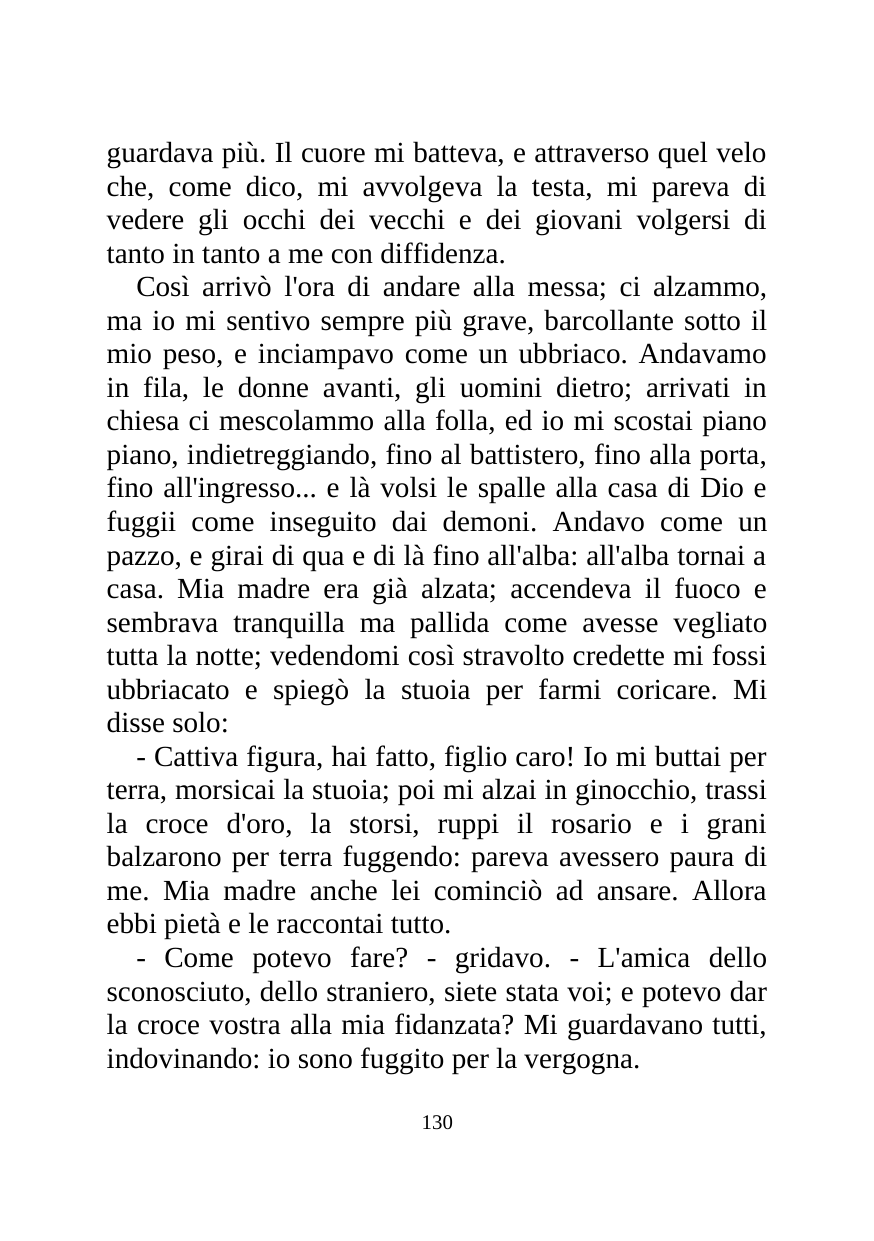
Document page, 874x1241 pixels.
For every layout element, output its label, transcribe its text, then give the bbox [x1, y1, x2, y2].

text - Come potevo fare? - gridavo. - L'amica dello sconosciuto, dello straniero, siete stata voi; e potevo dar la croce vostra alla mia fidanzata? Mi guardavano tutti, indovinando: io sono fuggito per la vergogna. [106, 940, 768, 1074]
text - Cattiva figura, hai fatto, figlio caro! Io mi buttai per terra, morsicai la stuoia; poi mi alzai in ginocchio, trassi la croce d'oro, la storsi, ruppi il rosario e i grani balzarono per terra fuggendo: pareva avessero paura di me. Mia madre anche lei cominciò ad ansare. Allora ebbi pietà e le raccontai tutto. [106, 739, 768, 940]
text Così arrivò l'ora di andare alla messa; ci alzammo, ma io mi sentivo sempre più grave, barcollante sotto il mio peso, e inciampavo come un ubbriaco. Andavamo in fila, le donne avanti, gli uomini dietro; arrivati in chiesa ci mescolammo alla folla, ed io mi scostai piano piano, indietreggiando, fino al battistero, fino alla porta, fino all'ingresso... e là volsi le spalle alla casa di Dio e fuggii come inseguito dai demoni. Andavo come un pazzo, e girai di qua e di là fino all'alba: all'alba tornai a casa. Mia madre era già alzata; accendeva il fuoco e sembrava tranquilla ma pallida come avesse vegliato tutta la notte; vedendomi così stravolto credette mi fossi ubbriacato e spiegò la stuoia per farmi coricare. Mi disse solo: [106, 269, 768, 739]
text guardava più. Il cuore mi batteva, e attraverso quel velo che, come dico, mi avvolgeva la testa, mi pareva di vedere gli occhi dei vecchi e dei giovani volgersi di tanto in tanto a me con diffidenza. [106, 135, 768, 269]
